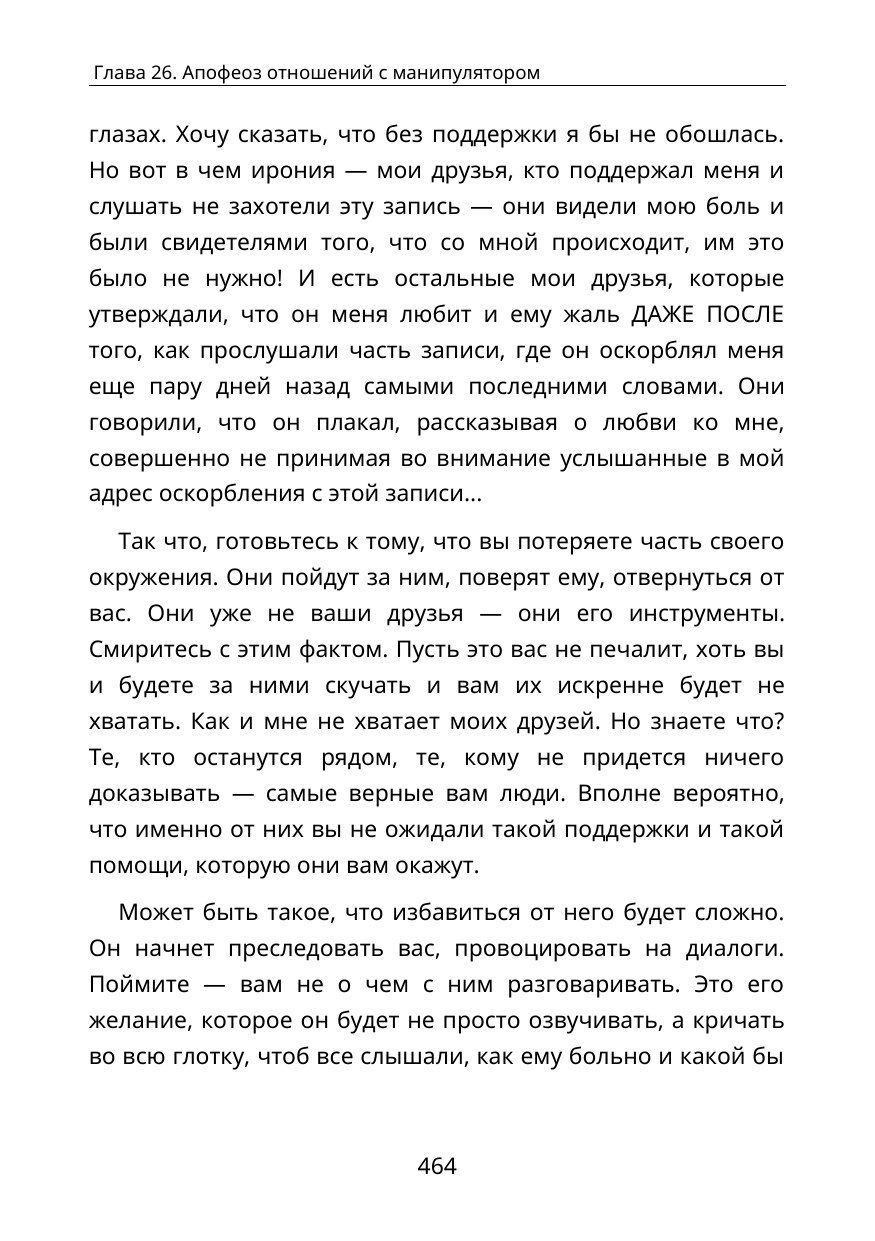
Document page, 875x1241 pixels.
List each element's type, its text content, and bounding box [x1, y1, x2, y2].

text Так что, готовьтесь к тому, что вы потеряете часть своего окружения. Они пойдут за ним, поверят ему, отвернуться от вас. Они уже не ваши друзья — они его инструменты. Смиритесь с этим фактом. Пусть это вас не печалит, хоть вы и будете за ними скучать и вам их искренне будет не хватать. Как и мне не хватает моих друзей. Но знаете что? Те, кто останутся рядом, те, кому не придется ничего доказывать — самые верные вам люди. Вполне вероятно, что именно от них вы не ожидали такой поддержки и такой помощи, которую они вам окажут. [88, 525, 786, 880]
text Может быть такое, что избавиться от него будет сложно. Он начнет преследовать вас, провоцировать на диалоги. Поймите — вам не о чем с ним разговаривать. Это его желание, которое он будет не просто озвучивать, а кричать во всю глотку, чтоб все слышали, как ему больно и какой бы [88, 896, 786, 1071]
text глазах. Хочу сказать, что без поддержки я бы не обошлась. Но вот в чем ирония — мои друзья, кто поддержал меня и слушать не захотели эту запись — они видели мою боль и были свидетелями того, что со мной происходит, им это было не нужно! И есть остальные мои друзья, которые утверждали, что он меня любит и ему жаль ДАЖЕ ПОСЛЕ того, как прослушали часть записи, где он оскорблял меня еще пару дней назад самыми последними словами. Они говорили, что он плакал, рассказывая о любви ко мне, совершенно не принимая во внимание услышанные в мой адрес оскорбления с этой записи... [88, 118, 786, 509]
